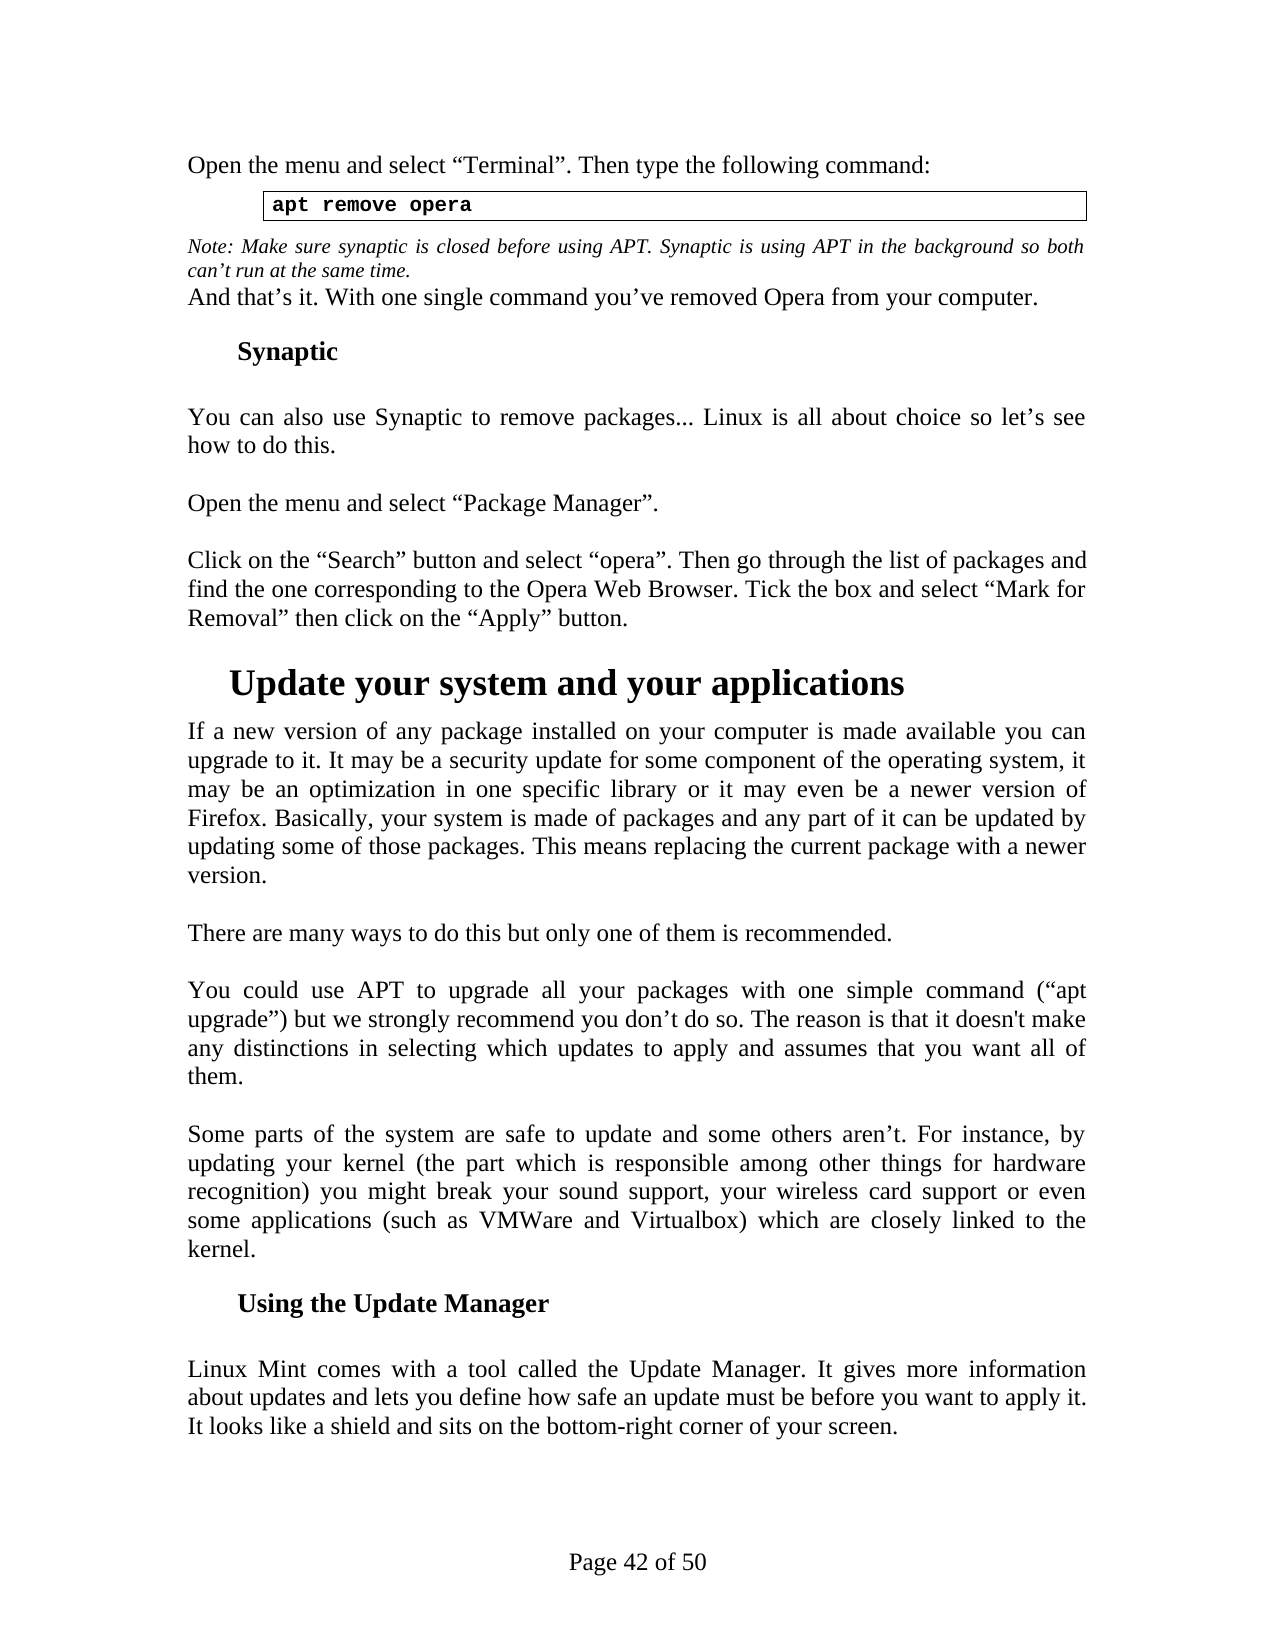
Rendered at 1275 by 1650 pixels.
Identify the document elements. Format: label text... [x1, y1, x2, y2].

text There are many ways to do this but only one of them is recommended. [187, 918, 1087, 946]
text You can also use Synaptic to remove packages... Linux is all about choice so let’s see how to do this. [187, 402, 1087, 459]
subtitle Update your system and your applications [187, 661, 1087, 704]
subtitle Using the Update Manager [187, 1288, 1087, 1319]
text Open the menu and select “Package Manager”. [187, 488, 1087, 517]
text Open the menu and select “Terminal”. Then type the following command: [187, 150, 1087, 179]
text Click on the “Search” button and select “opera”. Then go through the list of packages and find the one corresponding to the Opera Web Browser. Tick the box and select “Mark for Removal” then click on the “Apply” button. [187, 545, 1087, 632]
text Linux Mint comes with a tool called the Update Manager. It gives more information about updates and lets you define how safe an update must be before you want to apply it. It looks like a shield and sits on the bottom-right corner of your screen. [187, 1354, 1087, 1440]
text Some parts of the system are safe to update and some others aren’t. For instance, by updating your kernel (the part which is responsible among other things for hardware recognition) you might break your sound support, your wireless card support or even some applications (such as VMWare and Virtualbox) which are closely linked to the kernel. [187, 1119, 1087, 1263]
text You could use APT to upgrade all your packages with one simple command (“apt upgrade”) but we strongly recommend you don’t do so. The reason is that it doesn't make any distinctions in selecting which updates to apply and assumes that you want all of them. [187, 975, 1087, 1090]
